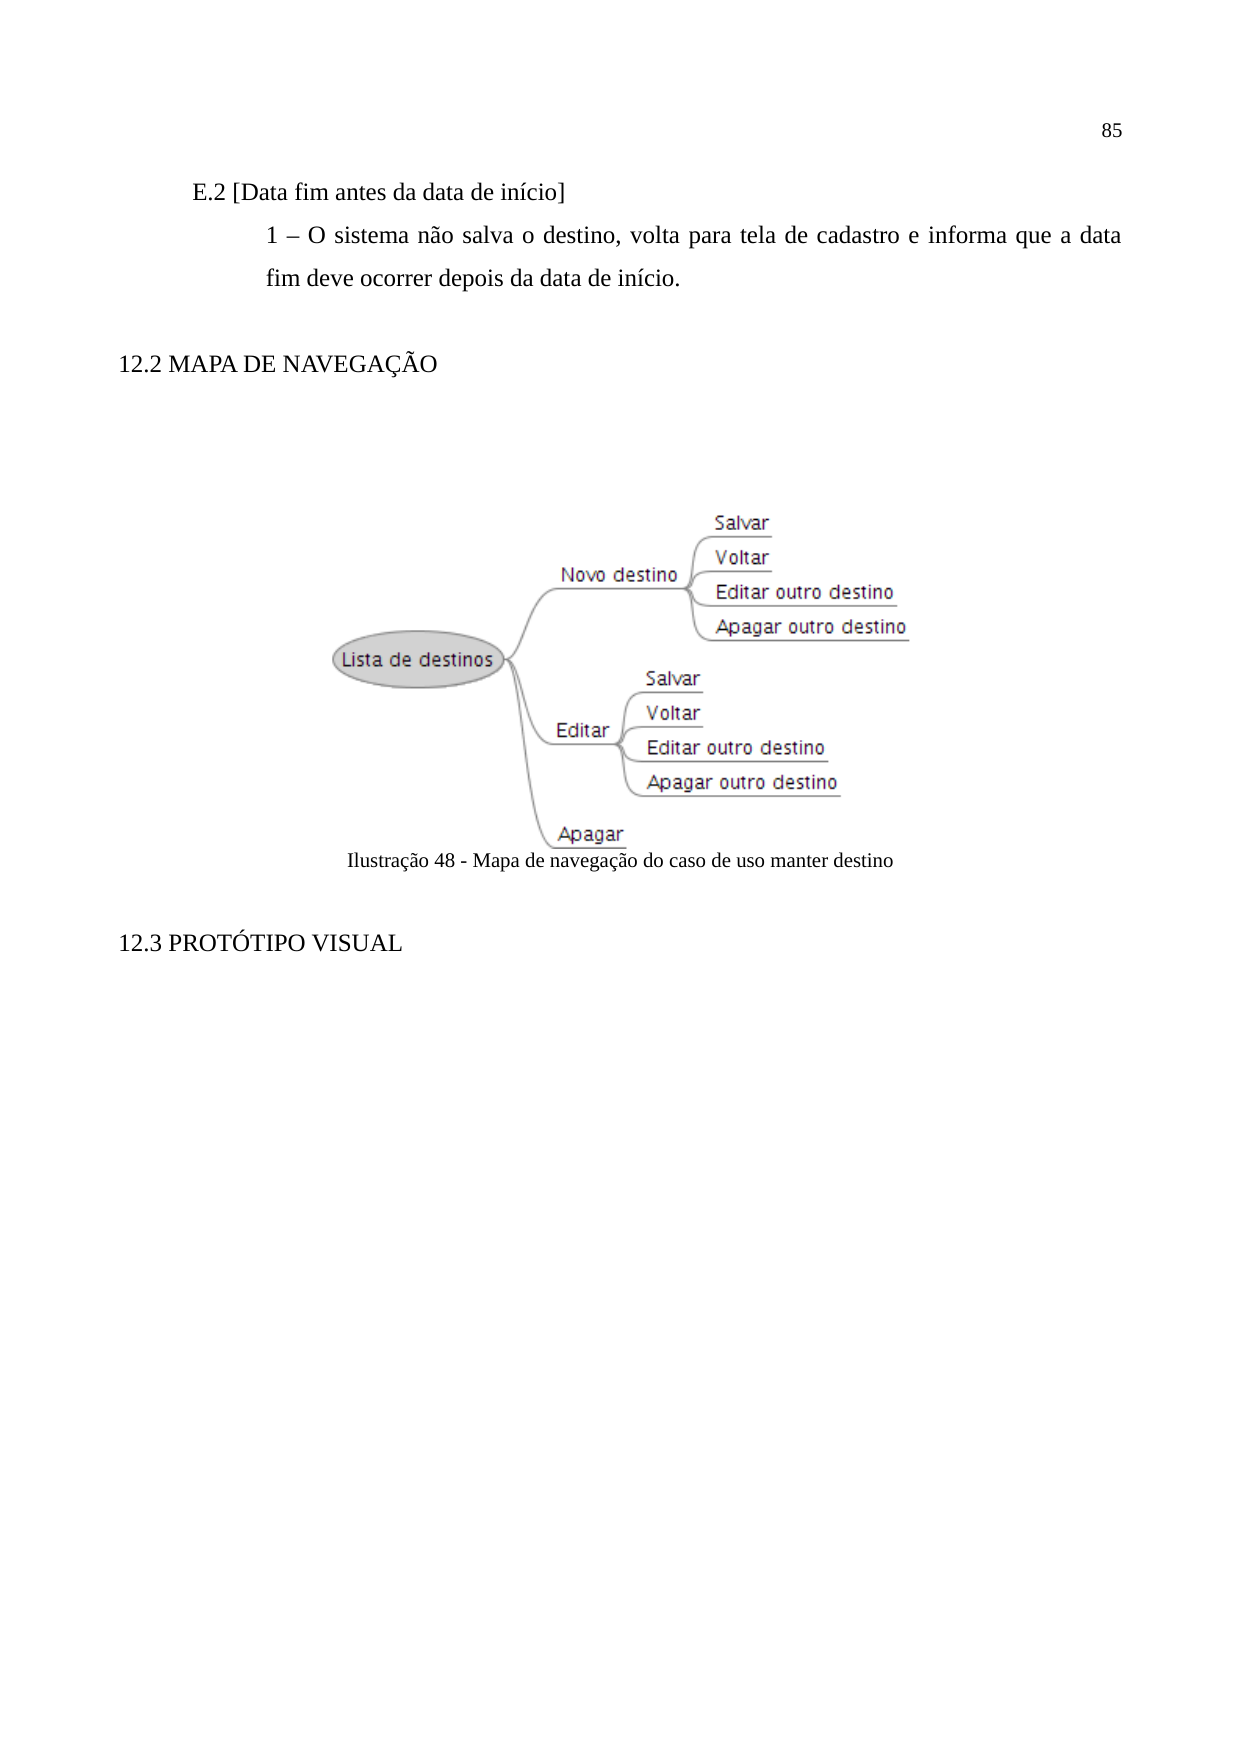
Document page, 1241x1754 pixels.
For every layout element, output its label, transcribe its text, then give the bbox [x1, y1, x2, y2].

text E.2 [Data fim antes da data de início] [118, 177, 1122, 206]
text Ilustração 48 - Mapa de navegação do caso de uso manter destino [331, 849, 909, 872]
picture [331, 509, 910, 849]
subtitle Protótipo visual [118, 928, 1122, 956]
text 1 – O sistema não salva o destino, volta para tela de cadastro e informa que a data fim deve ocorrer depois da data de início. [266, 220, 1122, 292]
subtitle Mapa de navegação [118, 349, 1122, 378]
